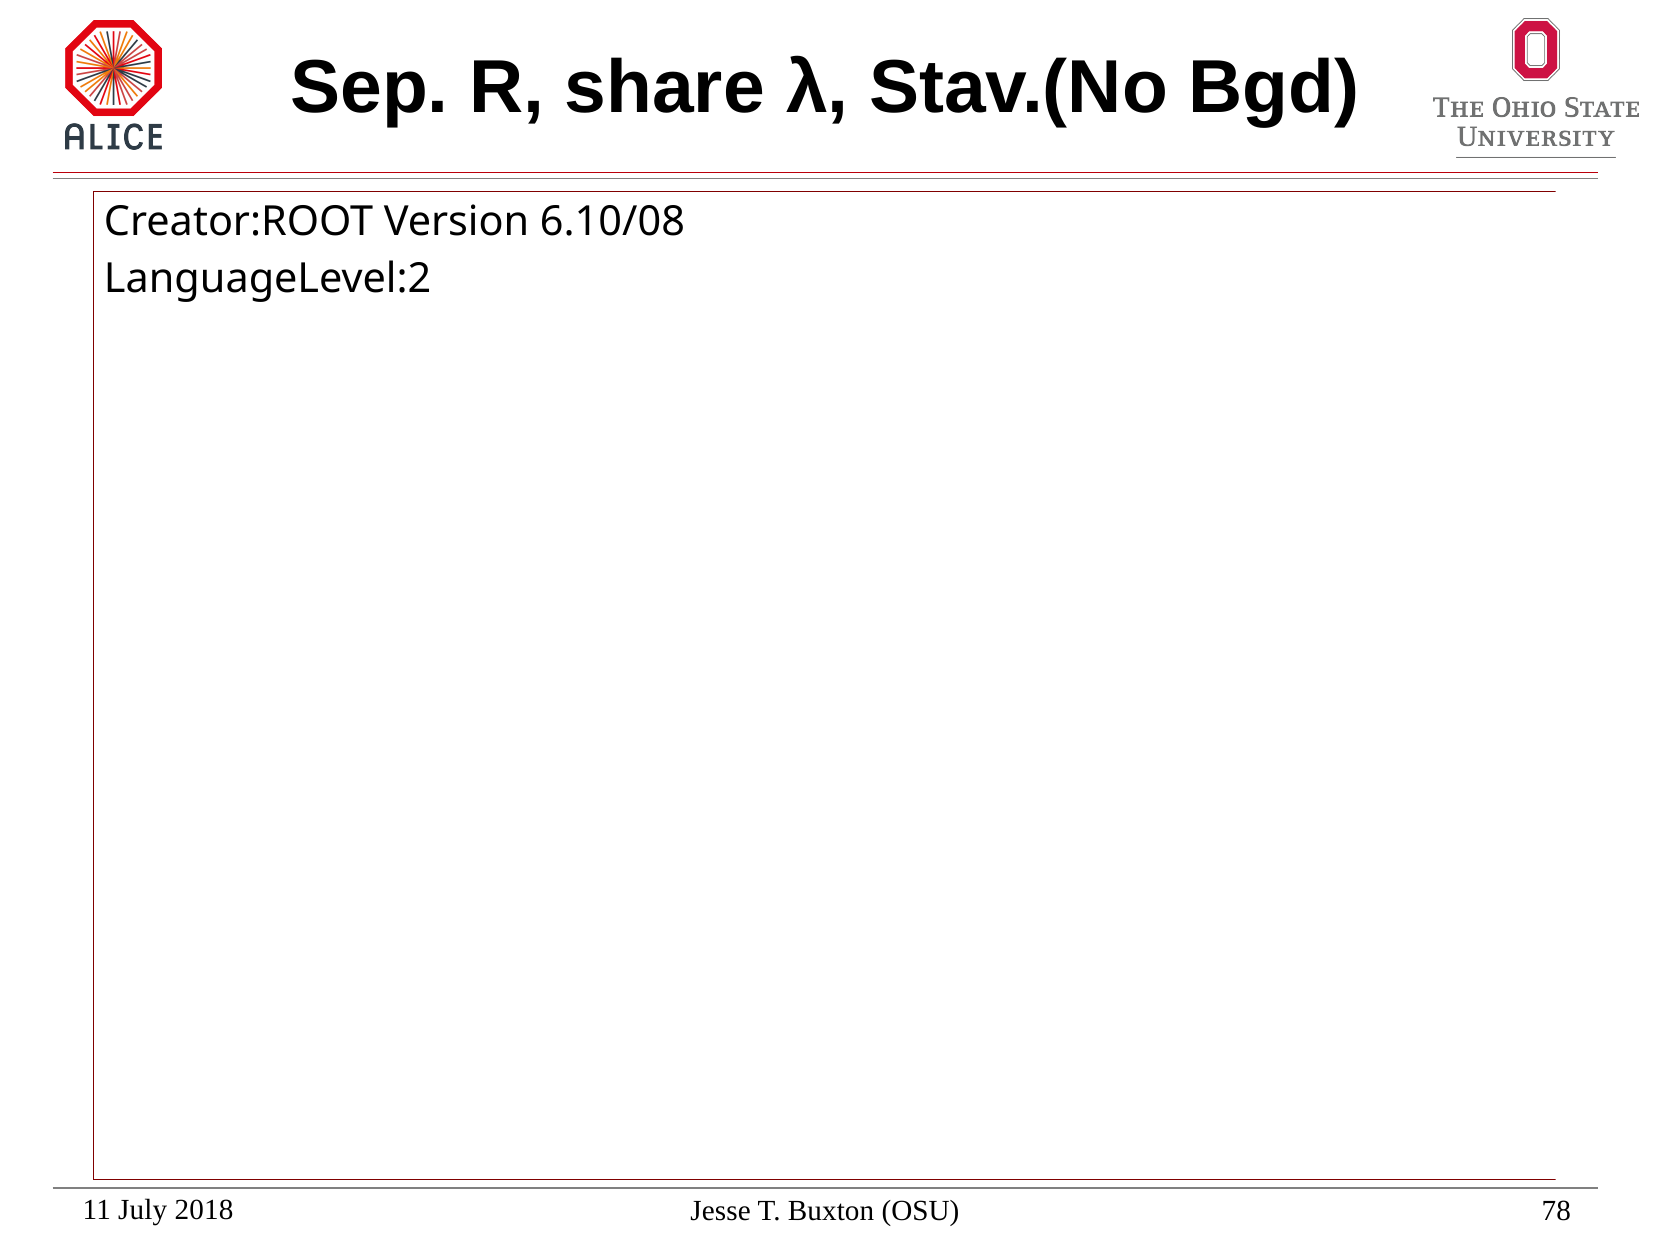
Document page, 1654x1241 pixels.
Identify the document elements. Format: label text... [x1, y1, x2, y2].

picture [90, 188, 1556, 1180]
picture [65, 20, 137, 150]
title Sep. R, share λ, Stav.(No Bgd) [137, 1, 1513, 172]
picture [1513, 5, 1642, 171]
